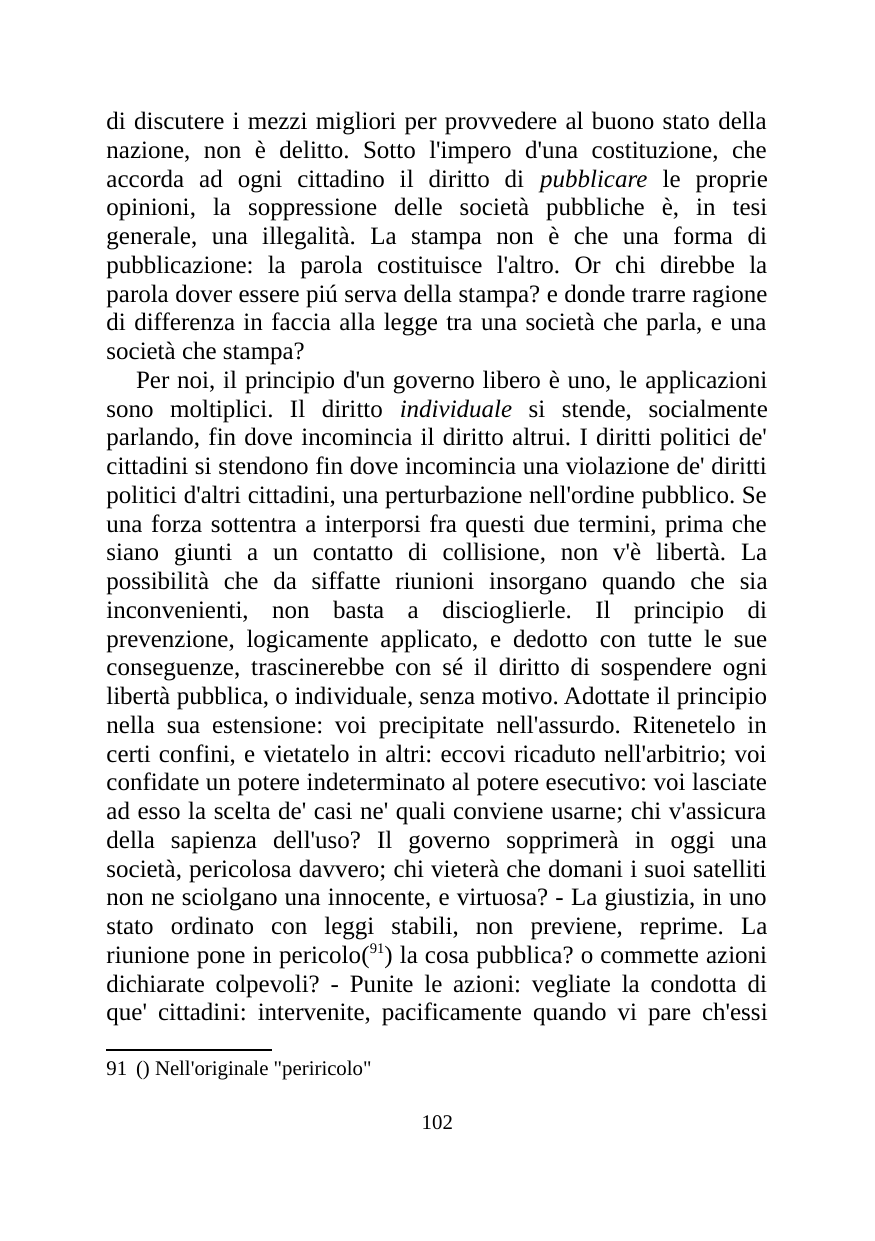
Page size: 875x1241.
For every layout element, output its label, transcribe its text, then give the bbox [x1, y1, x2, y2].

text di discutere i mezzi migliori per provvedere al buono stato della nazione, non è delitto. Sotto l'impero d'una costituzione, che accorda ad ogni cittadino il diritto di pubblicare le proprie opinioni, la soppressione delle società pubbliche è, in tesi generale, una illegalità. La stampa non è che una forma di pubblicazione: la parola costituisce l'altro. Or chi direbbe la parola dover essere piú serva della stampa? e donde trarre ragione di differenza in faccia alla legge tra una società che parla, e una società che stampa? [106, 106, 768, 365]
text Per noi, il principio d'un governo libero è uno, le applicazioni sono moltiplici. Il diritto individuale si stende, socialmente parlando, fin dove incomincia il diritto altrui. I diritti politici de' cittadini si stendono fin dove incomincia una violazione de' diritti politici d'altri cittadini, una perturbazione nell'ordine pubblico. Se una forza sottentra a interporsi fra questi due termini, prima che siano giunti a un contatto di collisione, non v'è libertà. La possibilità che da siffatte riunioni insorgano quando che sia inconvenienti, non basta a discioglierle. Il principio di prevenzione, logicamente applicato, e dedotto con tutte le sue conseguenze, trascinerebbe con sé il diritto di sospendere ogni libertà pubblica, o individuale, senza motivo. Adottate il principio nella sua estensione: voi precipitate nell'assurdo. Ritenetelo in certi confini, e vietatelo in altri: eccovi ricaduto nell'arbitrio; voi confidate un potere indeterminato al potere esecutivo: voi lasciate ad esso la scelta de' casi ne' quali conviene usarne; chi v'assicura della sapienza dell'uso? Il governo sopprimerà in oggi una società, pericolosa davvero; chi vieterà che domani i suoi satelliti non ne sciolgano una innocente, e virtuosa? - La giustizia, in uno stato ordinato con leggi stabili, non previene, reprime. La riunione pone in pericolo() la cosa pubblica? o commette azioni dichiarate colpevoli? - Punite le azioni: vegliate la condotta di que' cittadini: intervenite, pacificamente quando vi pare ch'essi [106, 365, 768, 1026]
text () Nell'originale "periricolo" [106, 1056, 768, 1080]
